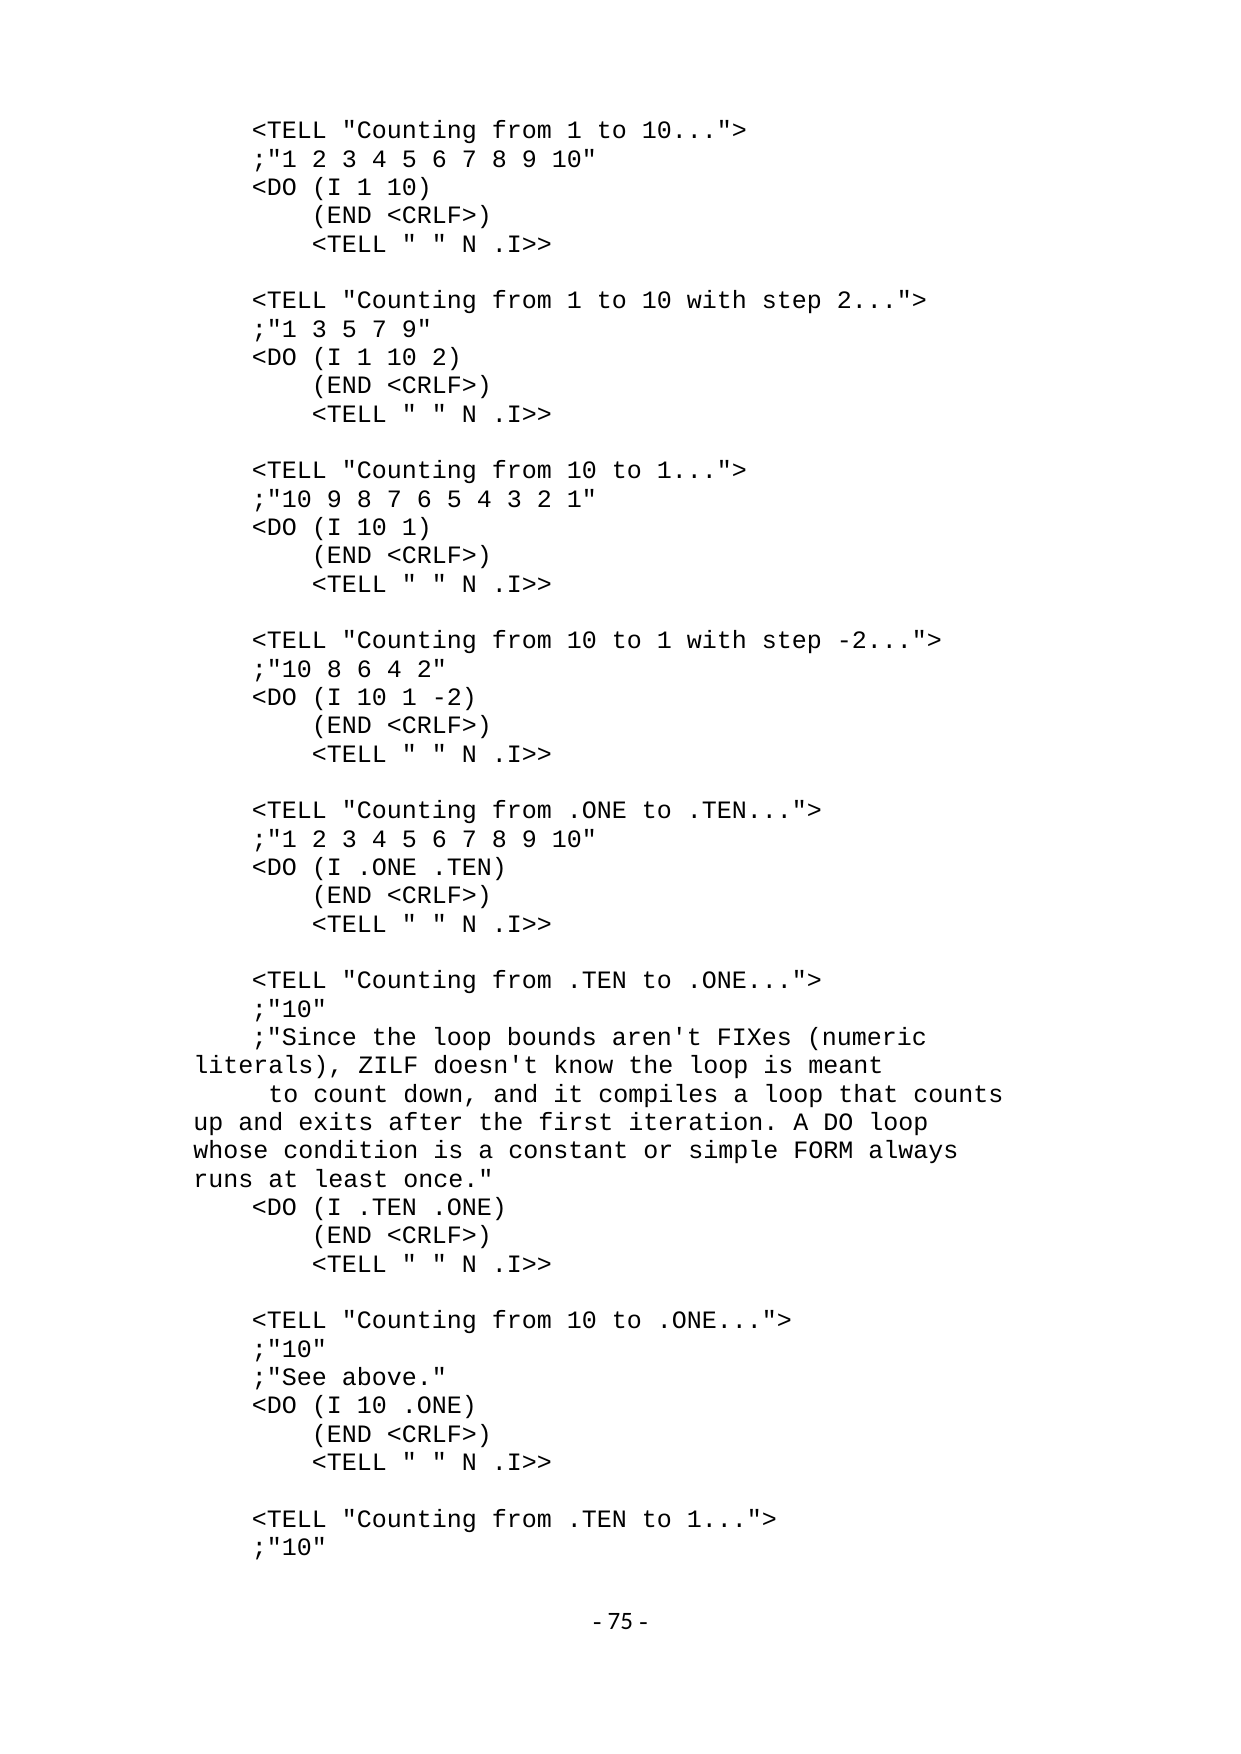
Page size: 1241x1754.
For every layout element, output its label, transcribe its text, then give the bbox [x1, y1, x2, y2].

text <TELL "Counting from 1 to 10..."> ;"1 2 3 4 5 6 7 8 9 10" <DO (I 1 10) (END <CRLF>) <TELL " " N .I>> <TELL "Counting from 1 to 10 with step 2..."> ;"1 3 5 7 9" <DO (I 1 10 2) (END <CRLF>) <TELL " " N .I>> <TELL "Counting from 10 to 1..."> ;"10 9 8 7 6 5 4 3 2 1" <DO (I 10 1) (END <CRLF>) <TELL " " N .I>> <TELL "Counting from 10 to 1 with step -2..."> ;"10 8 6 4 2" <DO (I 10 1 -2) (END <CRLF>) <TELL " " N .I>> <TELL "Counting from .ONE to .TEN..."> ;"1 2 3 4 5 6 7 8 9 10" <DO (I .ONE .TEN) (END <CRLF>) <TELL " " N .I>> <TELL "Counting from .TEN to .ONE..."> ;"10" ;"Since the loop bounds aren't FIXes (numeric literals), ZILF doesn't know the loop is meant to count down, and it compiles a loop that counts up and exits after the first iteration. A DO loop whose condition is a constant or simple FORM always runs at least once." <DO (I .TEN .ONE) (END <CRLF>) <TELL " " N .I>> <TELL "Counting from 10 to .ONE..."> ;"10" ;"See above." <DO (I 10 .ONE) (END <CRLF>) <TELL " " N .I>> <TELL "Counting from .TEN to 1..."> ;"10" [192, 118, 1122, 1563]
